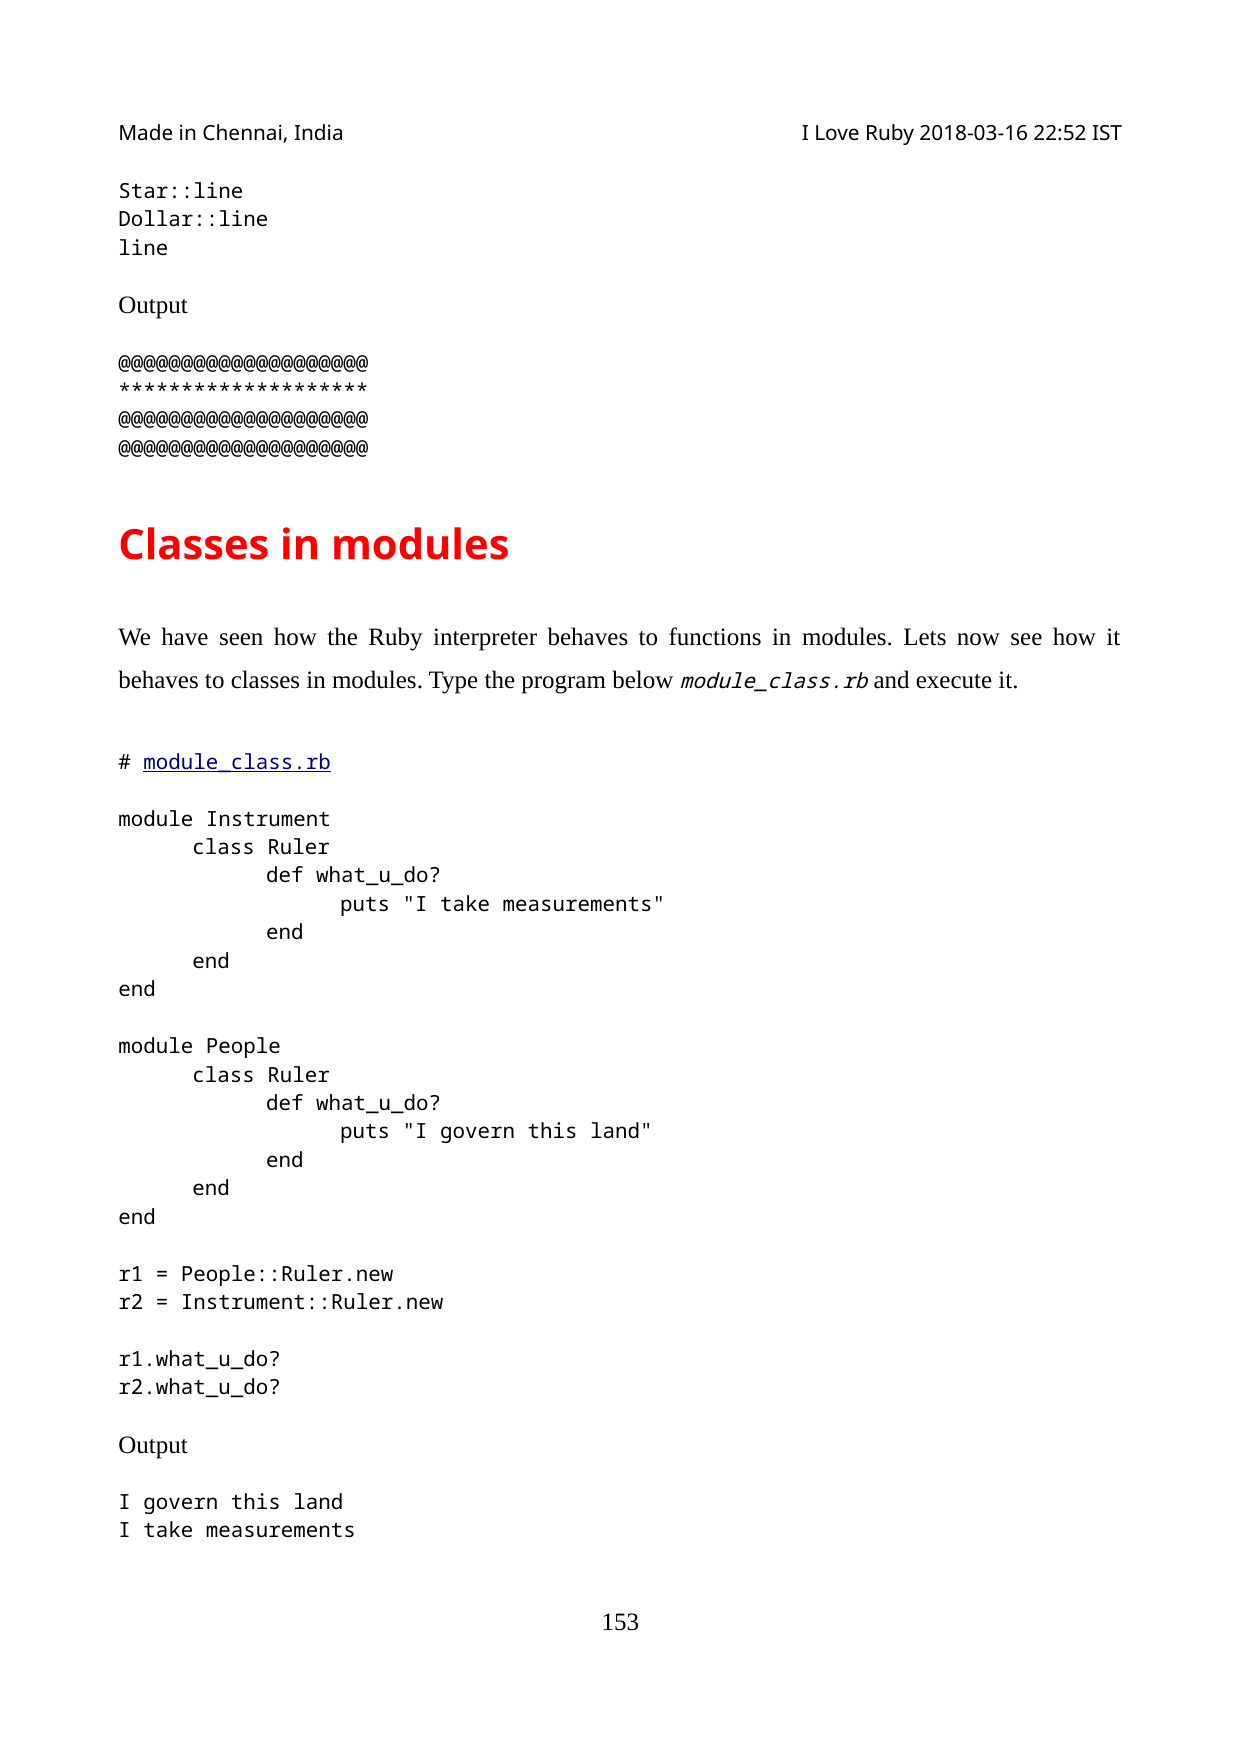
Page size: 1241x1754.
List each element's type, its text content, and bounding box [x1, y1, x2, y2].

text end [118, 1202, 1122, 1230]
text def what_u_do? [118, 861, 1122, 889]
text # module_class.rb [118, 747, 1122, 775]
text r1 = People::Ruler.new [118, 1259, 1122, 1287]
text end [118, 1173, 1122, 1202]
text Star::line [118, 176, 1122, 204]
text @@@@@@@@@@@@@@@@@@@@ [118, 433, 1122, 461]
text puts "I take measurements" [118, 889, 1122, 917]
text puts "I govern this land" [118, 1117, 1122, 1145]
text Dollar::line [118, 204, 1122, 233]
text end [118, 974, 1122, 1003]
text @@@@@@@@@@@@@@@@@@@@ [118, 404, 1122, 433]
text class Ruler [118, 1060, 1122, 1088]
text ******************** [118, 376, 1122, 404]
text @@@@@@@@@@@@@@@@@@@@ [118, 348, 1122, 376]
text def what_u_do? [118, 1088, 1122, 1117]
text r2.what_u_do? [118, 1372, 1122, 1401]
text class Ruler [118, 832, 1122, 861]
text I govern this land [118, 1487, 1122, 1516]
text We have seen how the Ruby interpreter behaves to functions in modules. Lets now see how it behaves to classes in modules. Type the program below module_class.rb and execute it. [118, 622, 1122, 694]
text module People [118, 1031, 1122, 1060]
text Output [118, 1430, 1122, 1458]
text r1.what_u_do? [118, 1344, 1122, 1372]
text module Instrument [118, 804, 1122, 832]
subtitle Classes in modules [118, 515, 1122, 572]
text r2 = Instrument::Ruler.new [118, 1287, 1122, 1316]
text end [118, 917, 1122, 946]
text line [118, 233, 1122, 261]
text end [118, 946, 1122, 974]
text end [118, 1145, 1122, 1173]
text Output [118, 290, 1122, 319]
text I take measurements [118, 1516, 1122, 1544]
